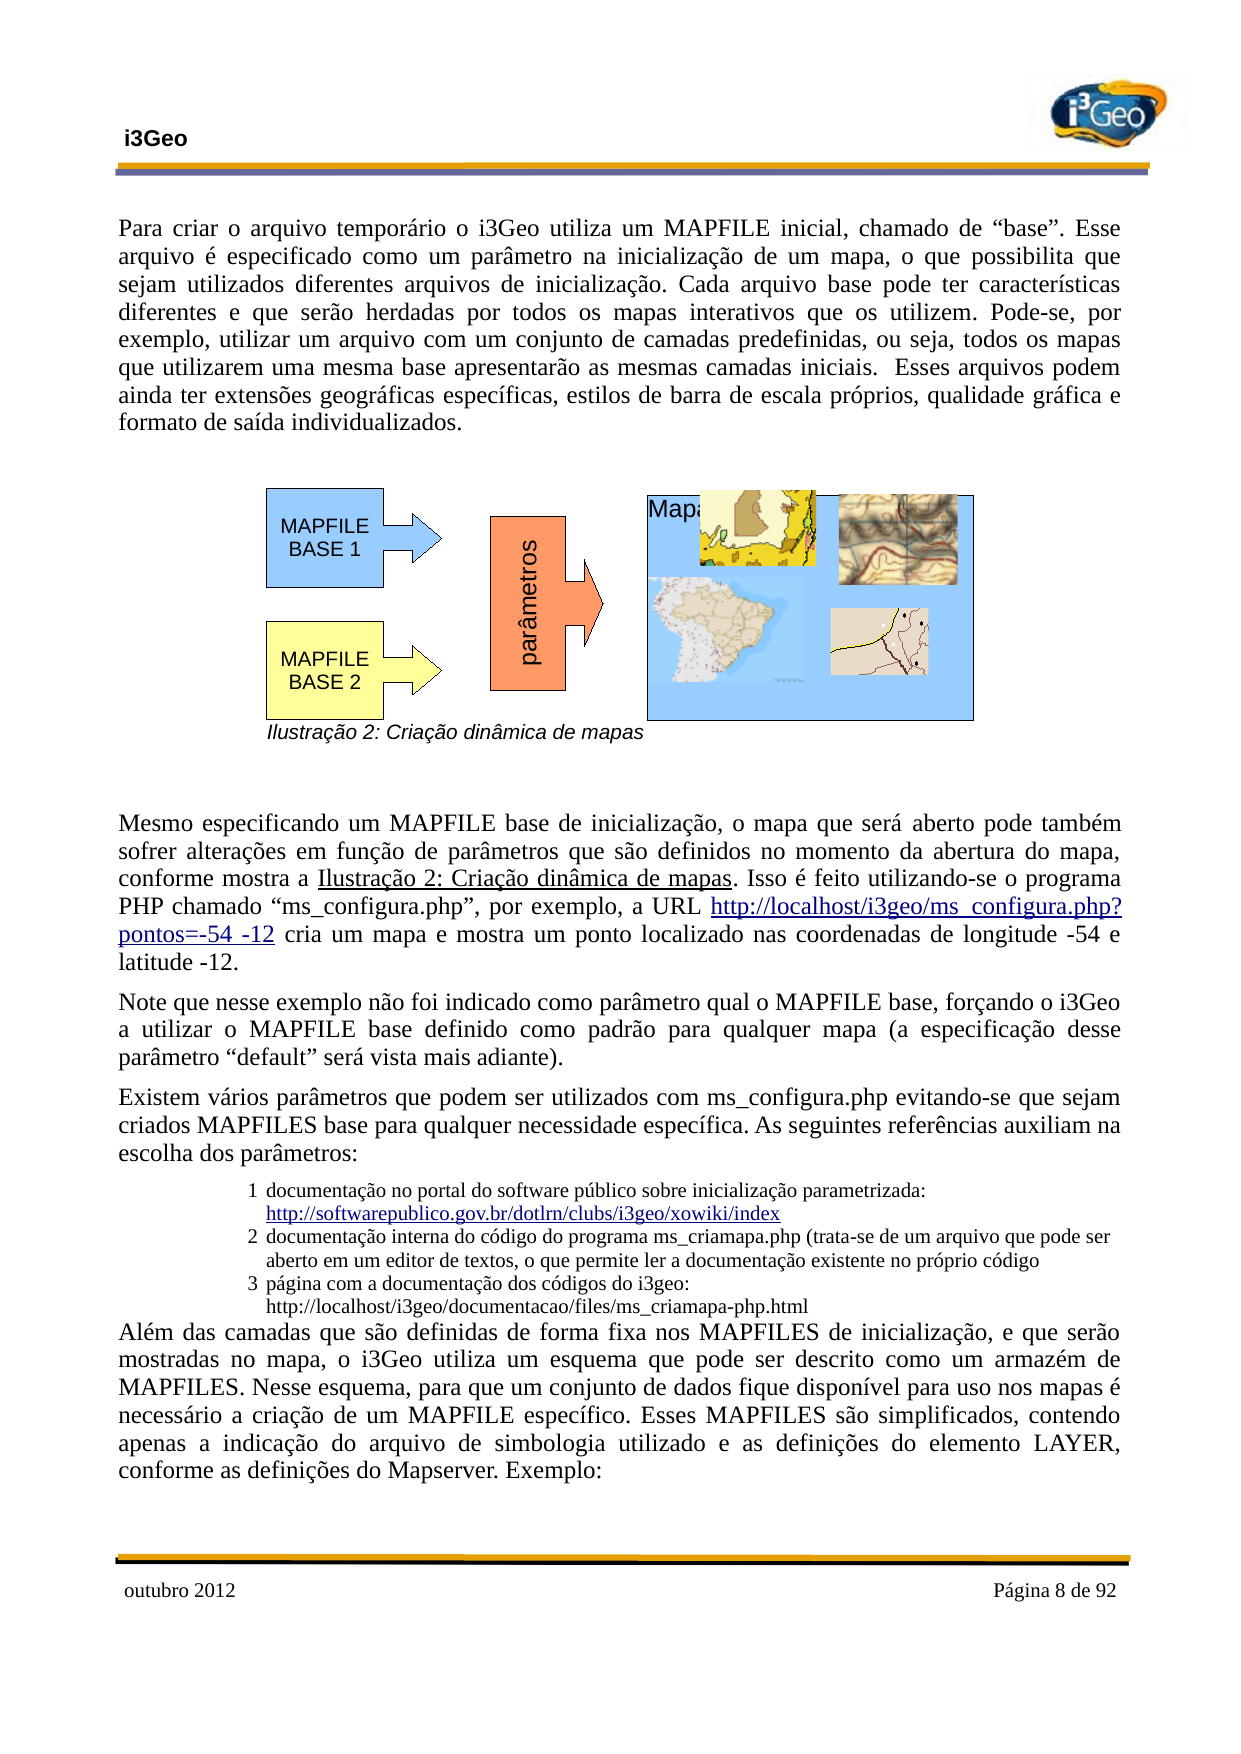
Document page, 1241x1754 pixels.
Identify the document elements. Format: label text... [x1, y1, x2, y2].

picture [1025, 74, 1191, 151]
picture [838, 494, 958, 585]
list documentação interna do código do programa ms_criamapa.php (trata-se de um arquivo que pode ser aberto em um editor de textos, o que permite ler a documentação existente no próprio código [242, 1225, 1122, 1272]
text Ilustração 2: Criação dinâmica de mapas [267, 489, 973, 744]
picture [699, 490, 817, 566]
text Note que nesse exemplo não foi indicado como parâmetro qual o MAPFILE base, forçando o i3Geo a utilizar o MAPFILE base definido como padrão para qualquer mapa (a especificação desse parâmetro “default” será vista mais adiante). [118, 988, 1122, 1071]
text Existem vários parâmetros que podem ser utilizados com ms_configura.php evitando-se que sejam criados MAPFILES base para qualquer necessidade específica. As seguintes referências auxiliam na escolha dos parâmetros: [118, 1083, 1122, 1167]
text Para criar o arquivo temporário o i3Geo utiliza um MAPFILE inicial, chamado de “base”. Esse arquivo é especificado como um parâmetro na inicialização de um mapa, o que possibilita que sejam utilizados diferentes arquivos de inicialização. Cada arquivo base pode ter características diferentes e que serão herdadas por todos os mapas interativos que os utilizem. Pode-se, por exemplo, utilizar um arquivo com um conjunto de camadas predefinidas, ou seja, todos os mapas que utilizarem uma mesma base apresentarão as mesmas camadas iniciais. Esses arquivos podem ainda ter extensões geográficas específicas, estilos de barra de escala próprios, qualidade gráfica e formato de saída individualizados. [118, 214, 1122, 436]
list documentação no portal do software público sobre inicialização parametrizada: http://softwarepublico.gov.br/dotlrn/clubs/i3geo/xowiki/index [242, 1179, 1122, 1225]
list página com a documentação dos códigos do i3geo: http://localhost/i3geo/documentacao/files/ms_criamapa-php.html [242, 1272, 1122, 1318]
text Mesmo especificando um MAPFILE base de inicialização, o mapa que será aberto pode também sofrer alterações em função de parâmetros que são definidos no momento da abertura do mapa, conforme mostra a Ilustração 2: Criação dinâmica de mapas. Isso é feito utilizando-se o programa PHP chamado “ms_configura.php”, por exemplo, a URL http://localhost/i3geo/ms_configura.php?pontos=-54 -12 cria um mapa e mostra um ponto localizado nas coordenadas de longitude -54 e latitude -12. [118, 809, 1122, 975]
text Além das camadas que são definidas de forma fixa nos MAPFILES de inicialização, e que serão mostradas no mapa, o i3Geo utiliza um esquema que pode ser descrito como um armazém de MAPFILES. Nesse esquema, para que um conjunto de dados fique disponível para uso nos mapas é necessário a criação de um MAPFILE específico. Esses MAPFILES são simplificados, contendo apenas a indicação do arquivo de simbologia utilizado e as definições do elemento LAYER, conforme as definições do Mapserver. Exemplo: [118, 1318, 1122, 1484]
picture [830, 608, 929, 675]
picture [648, 577, 805, 682]
